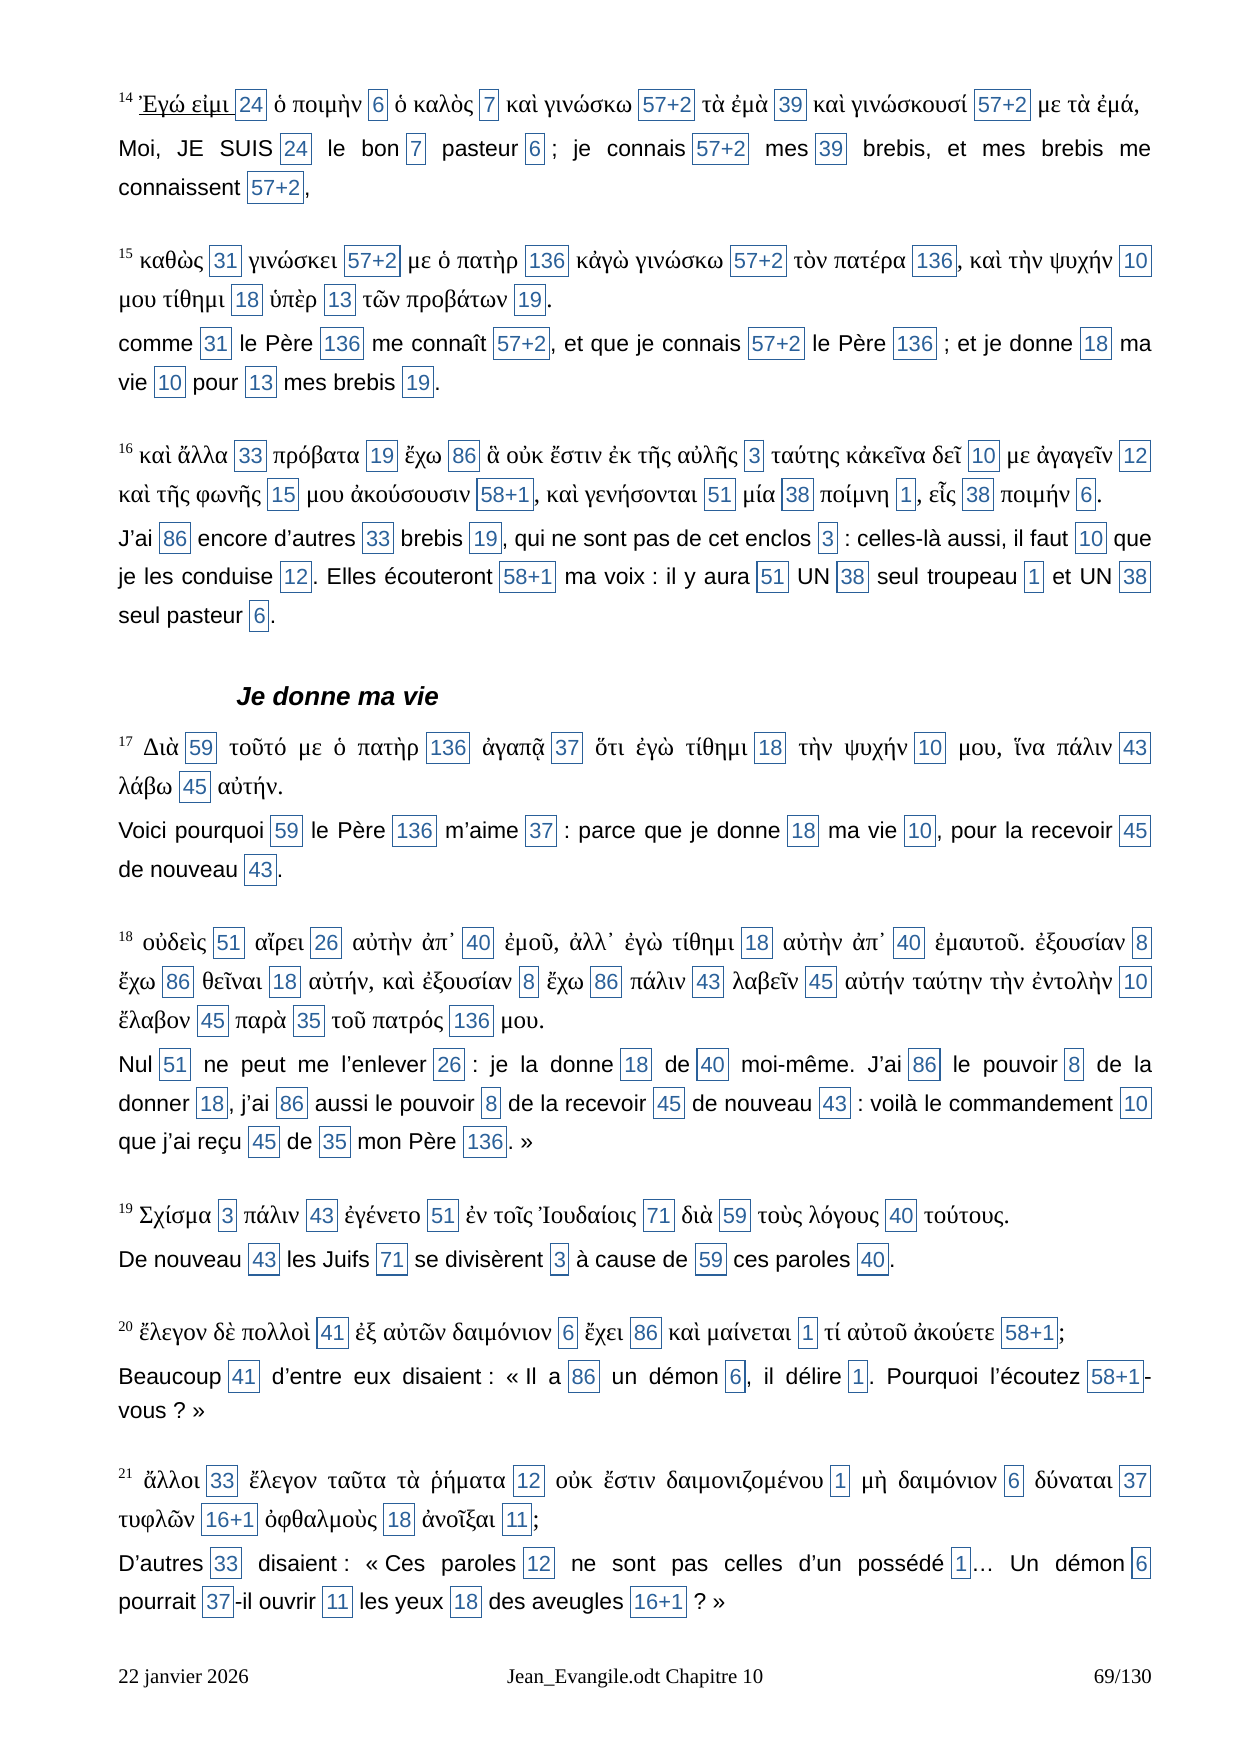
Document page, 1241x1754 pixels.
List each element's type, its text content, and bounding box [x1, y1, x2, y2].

text 43 [307, 1200, 337, 1231]
text à cause de [569, 1243, 695, 1276]
text Moi, JE SUIS 24 le bon 7 pasteur 6 ; je connais 57+2 mes 39 brebis, et mes brebis me connaissent 57+2, [118, 132, 1152, 204]
text ἐγένετο [338, 1199, 427, 1232]
text με τὰ ἐμά, [1031, 88, 1152, 121]
text 59 [720, 1200, 750, 1231]
text πάλιν [237, 1199, 306, 1232]
text ἔχει [578, 1317, 630, 1349]
text 17 Διὰ 59 τοῦτό με ὁ πατὴρ 136 ἀγαπᾷ 37 ὅτι ἐγὼ τίθημι 18 τὴν ψυχήν 10 μου, ἵνα πάλιν 43 λάβω 45 αὐτήν. [118, 732, 1152, 803]
text τί αὐτοῦ ἀκούετε [818, 1317, 1001, 1349]
text 3 [219, 1200, 236, 1231]
text διὰ [675, 1199, 719, 1232]
text τούτους. [917, 1199, 1152, 1232]
text ces paroles [727, 1243, 857, 1276]
text τοὺς λόγους [751, 1199, 885, 1232]
text 58+1 [1002, 1318, 1057, 1348]
text τὰ ἐμὰ 39 [695, 88, 806, 121]
text 71 [377, 1244, 407, 1274]
text 43 [249, 1244, 279, 1274]
text 51 [428, 1200, 458, 1231]
text ὁ καλὸς 7 [388, 88, 498, 121]
text ἐξ αὐτῶν δαιμόνιον [349, 1317, 558, 1349]
text 6 [559, 1318, 577, 1348]
text Nul 51 ne peut me l’enlever 26 : je la donne 18 de 40 moi-même. J’ai 86 le pouvoir 8 de la donner 18, j’ai 86 aussi le pouvoir 8 de la recevoir 45 de nouveau 43 : voilà le commandement 10 que j’ai reçu 45 de 35 mon Père 136. » [118, 1048, 1152, 1158]
text 20 ἔλεγον δὲ πολλοὶ [118, 1317, 316, 1349]
text 41 [318, 1318, 348, 1348]
text comme 31 le Père 136 me connaît 57+2, et que je connais 57+2 le Père 136 ; et je donne 18 ma vie 10 pour 13 mes brebis 19. [118, 327, 1152, 398]
text 21 ἄλλοι 33 ἔλεγον ταῦτα τὰ ῥήματα 12 οὐκ ἔστιν δαιμονιζομένου 1 μὴ δαιμόνιον 6 δύναται 37 τυφλῶν 16+1 ὀφθαλμοὺς 18 ἀνοῖξαι 11; [118, 1464, 1152, 1536]
text 59 [696, 1244, 726, 1274]
text J’ai 86 encore d’autres 33 brebis 19, qui ne sont pas de cet enclos 3 : celles-là aussi, il faut 10 que je les conduise 12. Elles écouteront 58+1 ma voix : il y aura 51 UN 38 seul troupeau 1 et UN 38 seul pasteur 6. [118, 522, 1152, 632]
text 71 [644, 1200, 674, 1231]
text ὁ ποιμὴν 6 [267, 88, 387, 121]
text les Juifs [280, 1243, 376, 1276]
text Voici pourquoi 59 le Père 136 m’aime 37 : parce que je donne 18 ma vie 10, pour la recevoir 45 de nouveau 43. [118, 814, 1152, 886]
text se divisèrent [408, 1243, 550, 1276]
text 3 [551, 1244, 568, 1274]
text ἐν τοῖς Ἰουδαίοις [459, 1199, 643, 1232]
text ; [1058, 1317, 1152, 1349]
text καὶ γινώσκω 57+2 [499, 88, 694, 121]
text 14 Ἐγώ εἰμι 24 [118, 88, 266, 121]
text 19 Σχίσμα [118, 1199, 218, 1232]
text D’autres 33 disaient : « Ces paroles 12 ne sont pas celles d’un possédé 1… Un démon 6 pourrait 37-il ouvrir 11 les yeux 18 des aveugles 16+1 ? » [118, 1547, 1152, 1618]
text 86 [631, 1318, 661, 1348]
text De nouveau [118, 1243, 248, 1276]
text 16 καὶ ἄλλα 33 πρόβατα 19 ἔχω 86 ἃ οὐκ ἔστιν ἐκ τῆς αὐλῆς 3 ταύτης κἀκεῖνα δεῖ 10 με ἀγαγεῖν 12 καὶ τῆς φωνῆς 15 μου ἀκούσουσιν 58+1, καὶ γενήσονται 51 μία 38 ποίμνη 1, εἷς 38 ποιμήν 6. [118, 439, 1152, 511]
text Beaucoup 41 d’entre eux disaient : « Il a 86 un démon 6, il délire 1. Pourquoi l’écoutez 58+1-vous ? » [118, 1360, 1152, 1423]
text καὶ μαίνεται [662, 1317, 798, 1349]
text 15 καθὼς 31 γινώσκει 57+2 με ὁ πατὴρ 136 κἀγὼ γινώσκω 57+2 τὸν πατέρα 136, καὶ τὴν ψυχήν 10 μου τίθημι 18 ὑπὲρ 13 τῶν προβάτων 19. [118, 244, 1152, 316]
text καὶ γινώσκουσί 57+2 [807, 88, 1030, 121]
text 18 οὐδεὶς 51 αἴρει 26 αὐτὴν ἀπ᾽ 40 ἐμοῦ, ἀλλ᾽ ἐγὼ τίθημι 18 αὐτὴν ἀπ᾽ 40 ἐμαυτοῦ. ἐξουσίαν 8 ἔχω 86 θεῖναι 18 αὐτήν, καὶ ἐξουσίαν 8 ἔχω 86 πάλιν 43 λαβεῖν 45 αὐτήν ταύτην τὴν ἐντολὴν 10 ἔλαβον 45 παρὰ 35 τοῦ πατρός 136 μου. [118, 927, 1152, 1037]
text . [889, 1243, 1152, 1276]
text 40 [858, 1244, 888, 1274]
subtitle Je donne ma vie [236, 682, 1152, 711]
text 40 [886, 1200, 916, 1231]
text 1 [799, 1318, 817, 1348]
